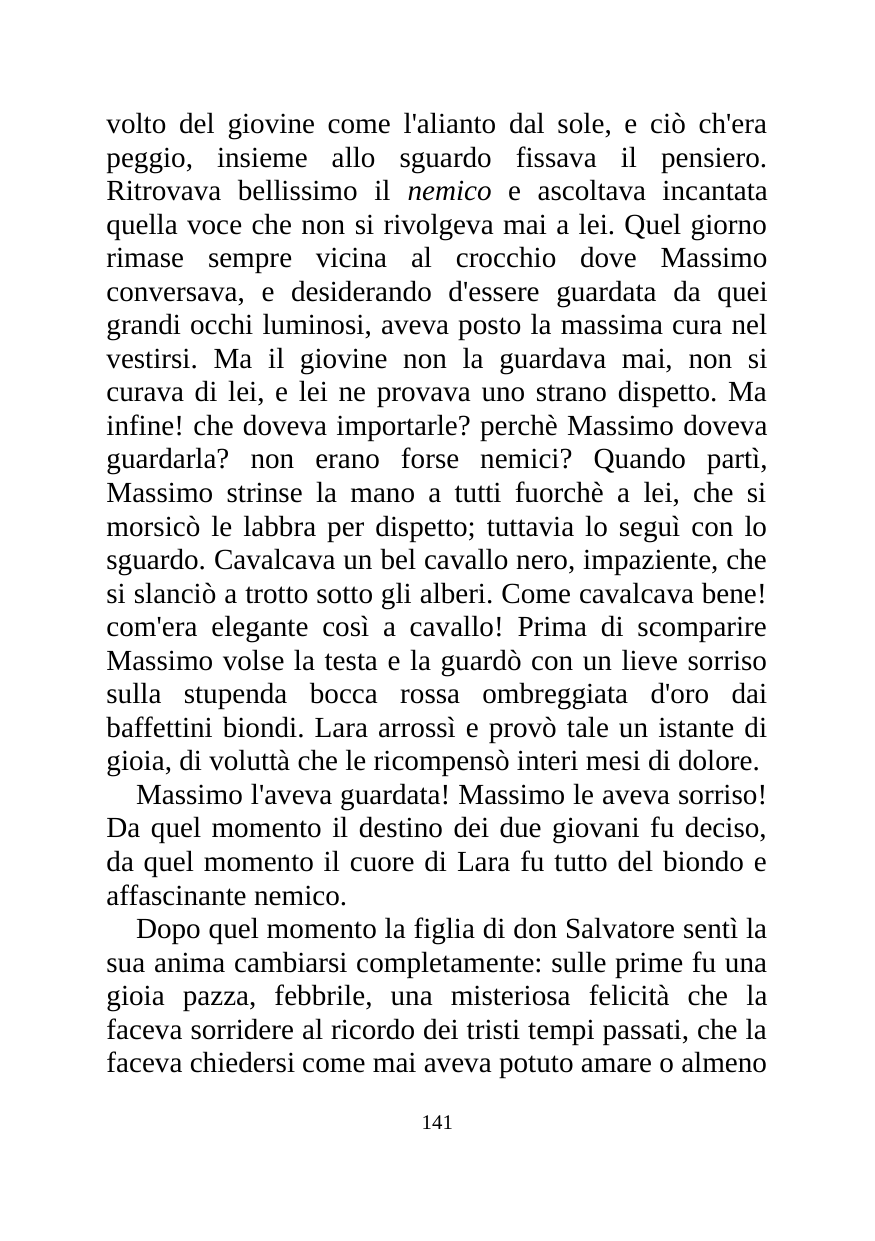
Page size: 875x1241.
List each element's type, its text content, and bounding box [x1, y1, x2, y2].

text Massimo l'aveva guardata! Massimo le aveva sorriso! Da quel momento il destino dei due giovani fu deciso, da quel momento il cuore di Lara fu tutto del biondo e affascinante nemico. [106, 777, 768, 911]
text volto del giovine come l'alianto dal sole, e ciò ch'era peggio, insieme allo sguardo fissava il pensiero. Ritrovava bellissimo il nemico e ascoltava incantata quella voce che non si rivolgeva mai a lei. Quel giorno rimase sempre vicina al crocchio dove Massimo conversava, e desiderando d'essere guardata da quei grandi occhi luminosi, aveva posto la massima cura nel vestirsi. Ma il giovine non la guardava mai, non si curava di lei, e lei ne provava uno strano dispetto. Ma infine! che doveva importarle? perchè Massimo doveva guardarla? non erano forse nemici? Quando partì, Massimo strinse la mano a tutti fuorchè a lei, che si morsicò le labbra per dispetto; tuttavia lo seguì con lo sguardo. Cavalcava un bel cavallo nero, impaziente, che si slanciò a trotto sotto gli alberi. Come cavalcava bene! com'era elegante così a cavallo! Prima di scomparire Massimo volse la testa e la guardò con un lieve sorriso sulla stupenda bocca rossa ombreggiata d'oro dai baffettini biondi. Lara arrossì e provò tale un istante di gioia, di voluttà che le ricompensò interi mesi di dolore. [106, 106, 768, 777]
text Dopo quel momento la figlia di don Salvatore sentì la sua anima cambiarsi completamente: sulle prime fu una gioia pazza, febbrile, una misteriosa felicità che la faceva sorridere al ricordo dei tristi tempi passati, che la faceva chiedersi come mai aveva potuto amare o almeno [106, 911, 768, 1079]
